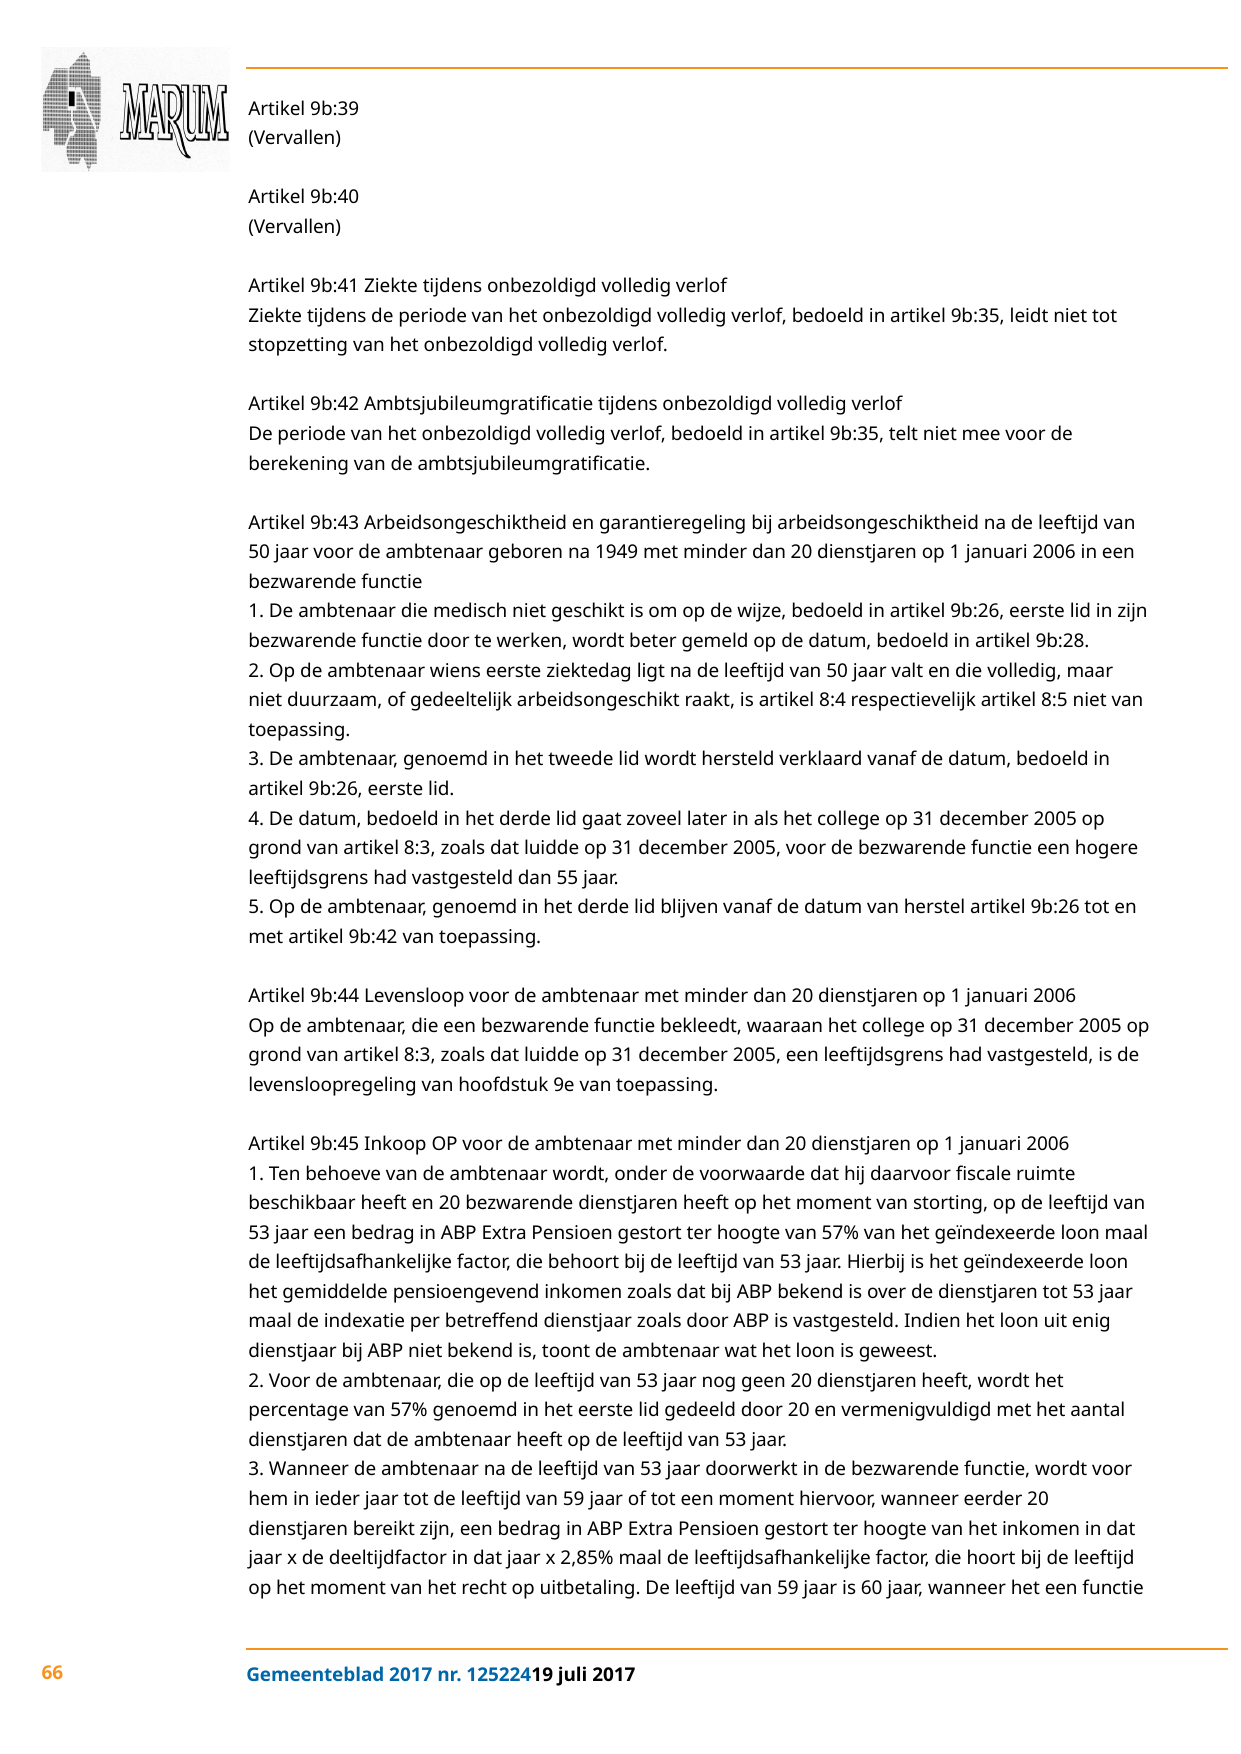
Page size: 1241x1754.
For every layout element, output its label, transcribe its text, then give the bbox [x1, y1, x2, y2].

text Artikel 9b:44 Levensloop voor de ambtenaar met minder dan 20 dienstjaren op 1 januari 2006 [248, 982, 1152, 1008]
picture [41, 47, 231, 172]
text 3. Wanneer de ambtenaar na de leeftijd van 53 jaar doorwerkt in de bezwarende functie, wordt voor hem in ieder jaar tot de leeftijd van 59 jaar of tot een moment hiervoor, wanneer eerder 20 dienstjaren bereikt zijn, een bedrag in ABP Extra Pensioen gestort ter hoogte van het inkomen in dat jaar x de deeltijdfactor in dat jaar x 2,85% maal de leeftijdsafhankelijke factor, die hoort bij de leeftijd op het moment van het recht op uitbetaling. De leeftijd van 59 jaar is 60 jaar, wanneer het een functie [248, 1456, 1152, 1600]
text 4. De datum, bedoeld in het derde lid gaat zoveel later in als het college op 31 december 2005 op grond van artikel 8:3, zoals dat luidde op 31 december 2005, voor de bezwarende functie een hogere leeftijdsgrens had vastgesteld dan 55 jaar. [248, 805, 1152, 890]
text Artikel 9b:45 Inkoop OP voor de ambtenaar met minder dan 20 dienstjaren op 1 januari 2006 [248, 1130, 1152, 1156]
text 5. Op de ambtenaar, genoemd in het derde lid blijven vanaf de datum van herstel artikel 9b:26 tot en met artikel 9b:42 van toepassing. [248, 893, 1152, 949]
text 2. Op de ambtenaar wiens eerste ziektedag ligt na de leeftijd van 50 jaar valt en die volledig, maar niet duurzaam, of gedeeltelijk arbeidsongeschikt raakt, is artikel 8:4 respectievelijk artikel 8:5 niet van toepassing. [248, 657, 1152, 742]
text (Vervallen) [248, 124, 1152, 150]
text 2. Voor de ambtenaar, die op de leeftijd van 53 jaar nog geen 20 dienstjaren heeft, wordt het percentage van 57% genoemd in het eerste lid gedeeld door 20 en vermenigvuldigd met het aantal dienstjaren dat de ambtenaar heeft op de leeftijd van 53 jaar. [248, 1367, 1152, 1452]
text Artikel 9b:40 [248, 183, 1152, 209]
text Ziekte tijdens de periode van het onbezoldigd volledig verlof, bedoeld in artikel 9b:35, leidt niet tot stopzetting van het onbezoldigd volledig verlof. [248, 302, 1152, 357]
text (Vervallen) [248, 213, 1152, 239]
text Artikel 9b:43 Arbeidsongeschiktheid en garantieregeling bij arbeidsongeschiktheid na de leeftijd van 50 jaar voor de ambtenaar geboren na 1949 met minder dan 20 dienstjaren op 1 januari 2006 in een bezwarende functie [248, 509, 1152, 594]
text 1. Ten behoeve van de ambtenaar wordt, onder de voorwaarde dat hij daarvoor fiscale ruimte beschikbaar heeft en 20 bezwarende dienstjaren heeft op het moment van storting, op de leeftijd van 53 jaar een bedrag in ABP Extra Pensioen gestort ter hoogte van 57% van het geïndexeerde loon maal de leeftijdsafhankelijke factor, die behoort bij de leeftijd van 53 jaar. Hierbij is het geïndexeerde loon het gemiddelde pensioengevend inkomen zoals dat bij ABP bekend is over de dienstjaren tot 53 jaar maal de indexatie per betreffend dienstjaar zoals door ABP is vastgesteld. Indien het loon uit enig dienstjaar bij ABP niet bekend is, toont de ambtenaar wat het loon is geweest. [248, 1160, 1152, 1363]
text Artikel 9b:39 [248, 95, 1152, 121]
text Artikel 9b:41 Ziekte tijdens onbezoldigd volledig verlof [248, 272, 1152, 298]
text 3. De ambtenaar, genoemd in het tweede lid wordt hersteld verklaard vanaf de datum, bedoeld in artikel 9b:26, eerste lid. [248, 746, 1152, 801]
text 1. De ambtenaar die medisch niet geschikt is om op de wijze, bedoeld in artikel 9b:26, eerste lid in zijn bezwarende functie door te werken, wordt beter gemeld op de datum, bedoeld in artikel 9b:28. [248, 598, 1152, 653]
text Artikel 9b:42 Ambtsjubileumgratificatie tijdens onbezoldigd volledig verlof [248, 391, 1152, 416]
text De periode van het onbezoldigd volledig verlof, bedoeld in artikel 9b:35, telt niet mee voor de berekening van de ambtsjubileumgratificatie. [248, 420, 1152, 476]
text Op de ambtenaar, die een bezwarende functie bekleedt, waaraan het college op 31 december 2005 op grond van artikel 8:3, zoals dat luidde op 31 december 2005, een leeftijdsgrens had vastgesteld, is de levensloopregeling van hoofdstuk 9e van toepassing. [248, 1012, 1152, 1097]
